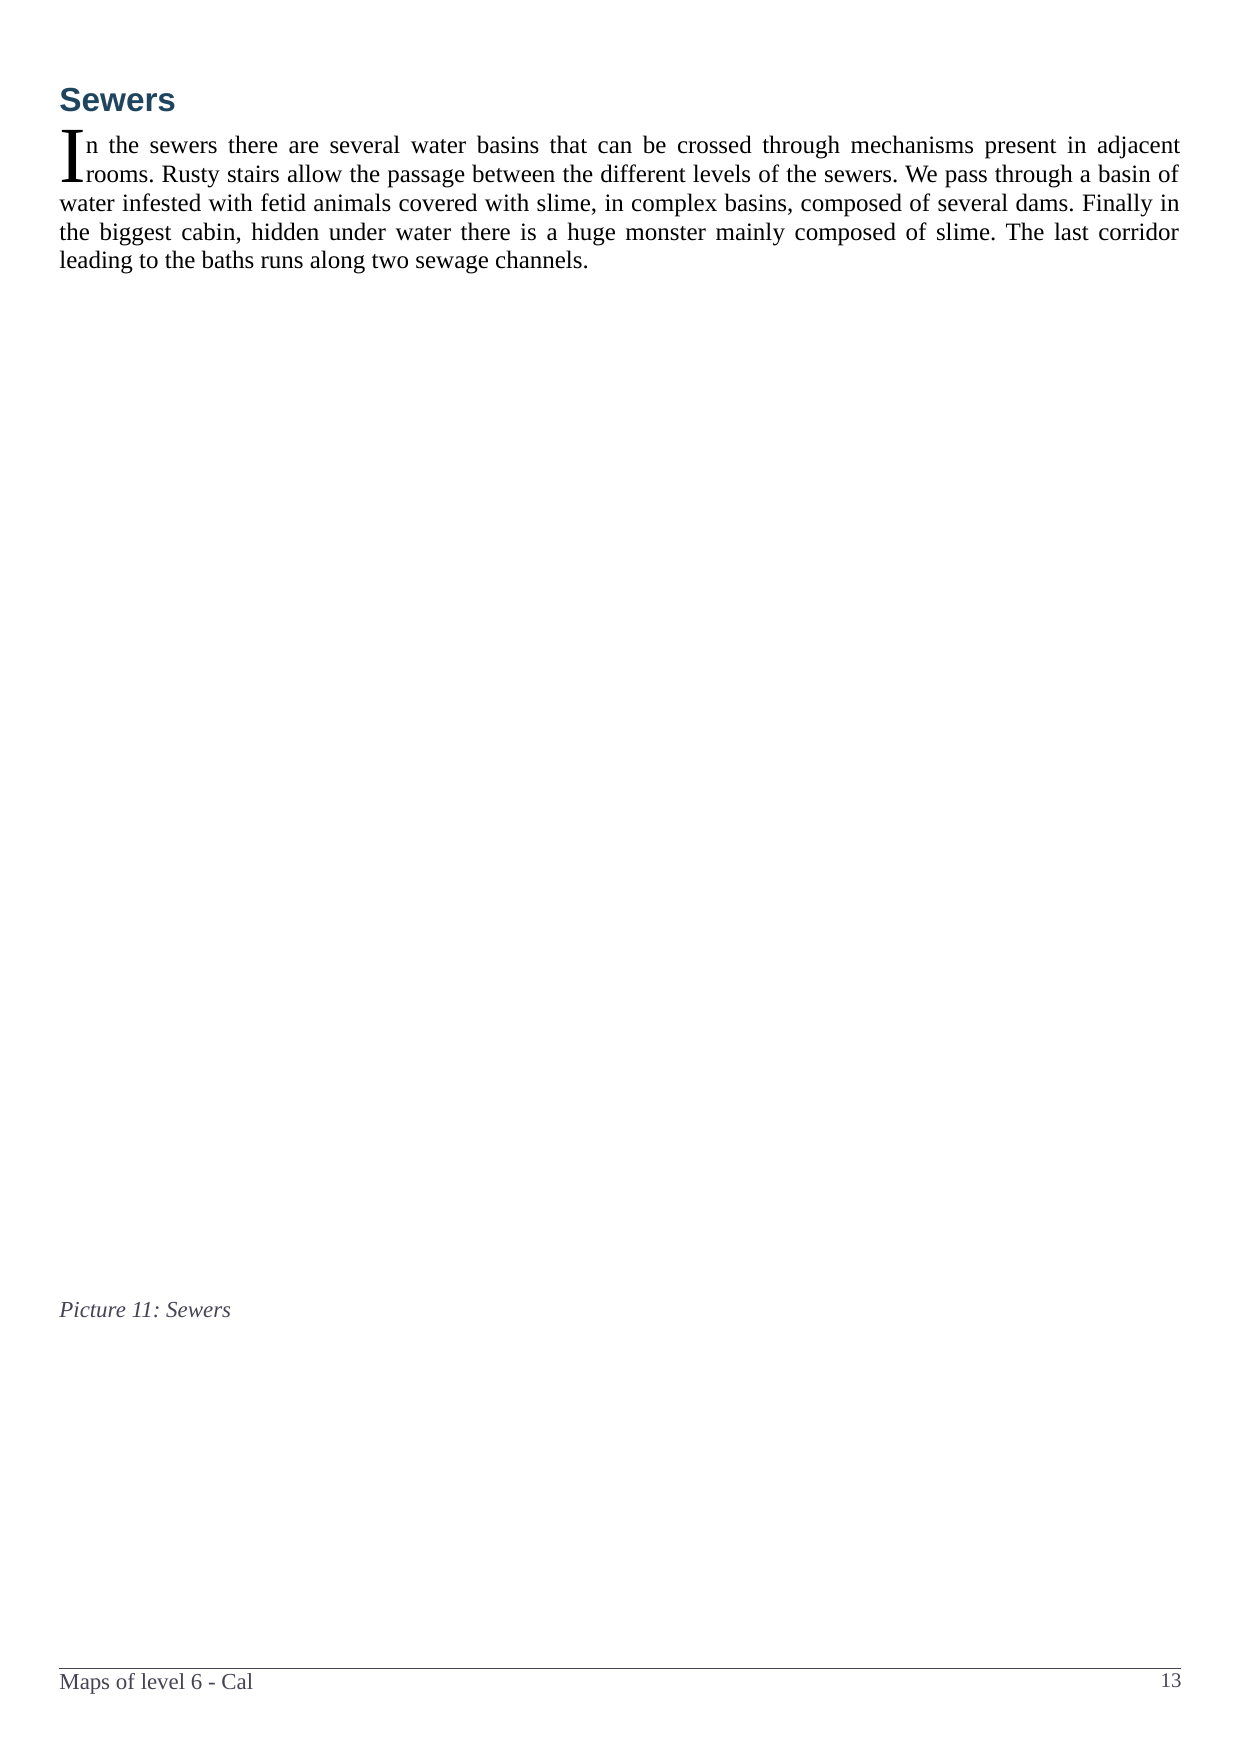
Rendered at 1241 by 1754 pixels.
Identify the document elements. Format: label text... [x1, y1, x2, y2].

text In the sewers there are several water basins that can be crossed through mechanisms present in adjacent rooms. Rusty stairs allow the passage between the different levels of the sewers. We pass through a basin of water infested with fetid animals covered with slime, in complex basins, composed of several dams. Finally in the biggest cabin, hidden under water there is a huge monster mainly composed of slime. The last corridor leading to the baths runs along two sewage channels. [59, 131, 1181, 274]
text Picture 11: Sewers [59, 293, 1181, 1323]
subtitle Sewers [59, 80, 1181, 118]
